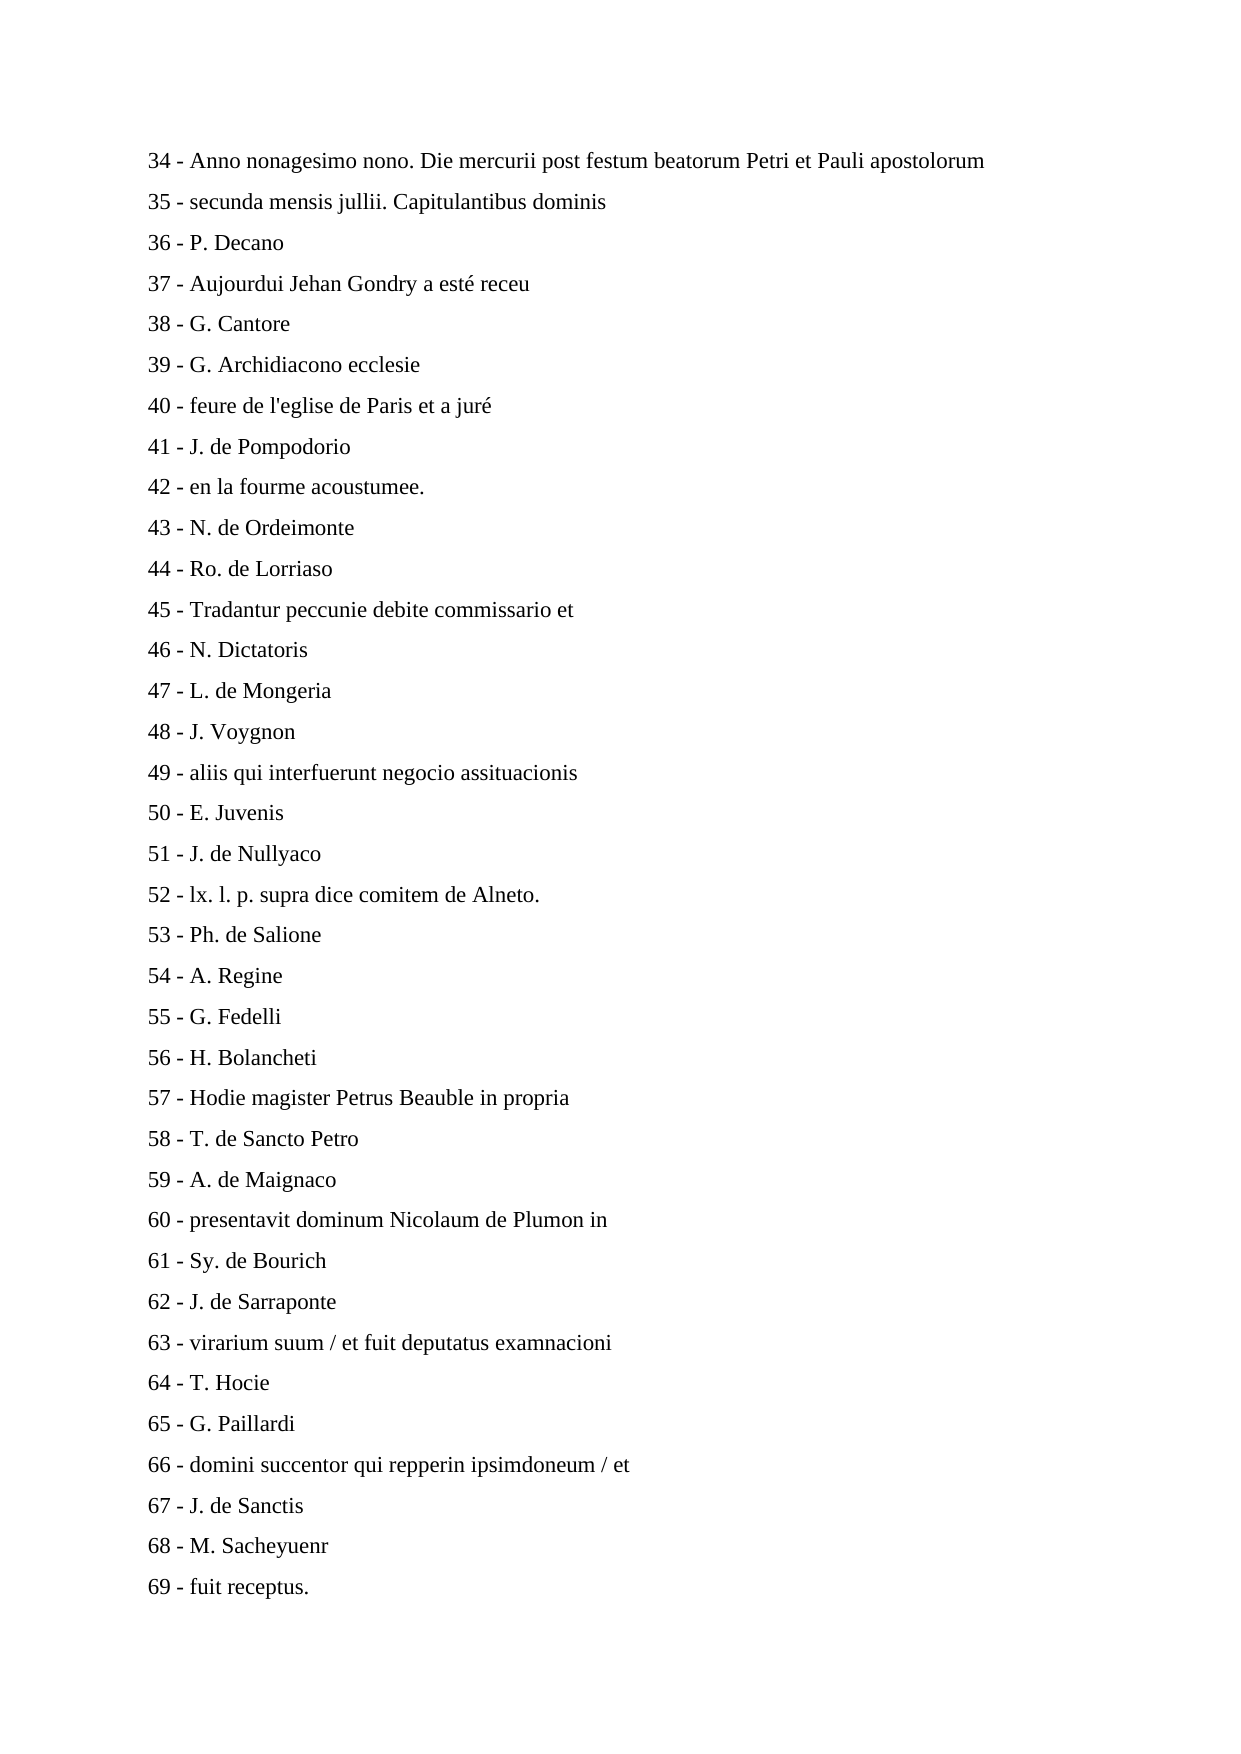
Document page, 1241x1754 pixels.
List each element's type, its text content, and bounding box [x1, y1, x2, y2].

text 36 - P. Decano [148, 229, 1093, 255]
text 60 - presentavit dominum Nicolaum de Plumon in [148, 1207, 1093, 1233]
text 64 - T. Hocie [148, 1369, 1093, 1396]
text 43 - N. de Ordeimonte [148, 514, 1093, 541]
text 48 - J. Voygnon [148, 718, 1093, 744]
text 39 - G. Archidiacono ecclesie [148, 351, 1093, 378]
text 58 - T. de Sancto Petro [148, 1125, 1093, 1151]
text 56 - H. Bolancheti [148, 1044, 1093, 1070]
text 67 - J. de Sanctis [148, 1492, 1093, 1518]
text 52 - lx. l. p. supra dice comitem de Alneto. [148, 881, 1093, 907]
text 49 - aliis qui interfuerunt negocio assituacionis [148, 758, 1093, 785]
text 68 - M. Sacheyuenr [148, 1532, 1093, 1559]
text 35 - secunda mensis jullii. Capitulantibus dominis [148, 188, 1093, 215]
text 45 - Tradantur peccunie debite commissario et [148, 596, 1093, 622]
text 69 - fuit receptus. [148, 1573, 1093, 1599]
text 40 - feure de l'eglise de Paris et a juré [148, 392, 1093, 418]
text 55 - G. Fedelli [148, 1003, 1093, 1029]
text 38 - G. Cantore [148, 311, 1093, 337]
text 62 - J. de Sarraponte [148, 1288, 1093, 1314]
text 65 - G. Paillardi [148, 1410, 1093, 1437]
text 63 - virarium suum / et fuit deputatus examnacioni [148, 1329, 1093, 1355]
text 37 - Aujourdui Jehan Gondry a esté receu [148, 270, 1093, 296]
text 59 - A. de Maignaco [148, 1166, 1093, 1192]
text 61 - Sy. de Bourich [148, 1247, 1093, 1274]
text 41 - J. de Pompodorio [148, 433, 1093, 459]
text 57 - Hodie magister Petrus Beauble in propria [148, 1084, 1093, 1111]
text 42 - en la fourme acoustumee. [148, 473, 1093, 500]
text 47 - L. de Mongeria [148, 677, 1093, 703]
text 44 - Ro. de Lorriaso [148, 555, 1093, 581]
text 34 - Anno nonagesimo nono. Die mercurii post festum beatorum Petri et Pauli apostolorum [148, 148, 1093, 174]
text 54 - A. Regine [148, 962, 1093, 988]
text 53 - Ph. de Salione [148, 921, 1093, 948]
text 51 - J. de Nullyaco [148, 840, 1093, 866]
text 50 - E. Juvenis [148, 799, 1093, 826]
text 66 - domini succentor qui repperin ipsimdoneum / et [148, 1451, 1093, 1477]
text 46 - N. Dictatoris [148, 636, 1093, 663]
